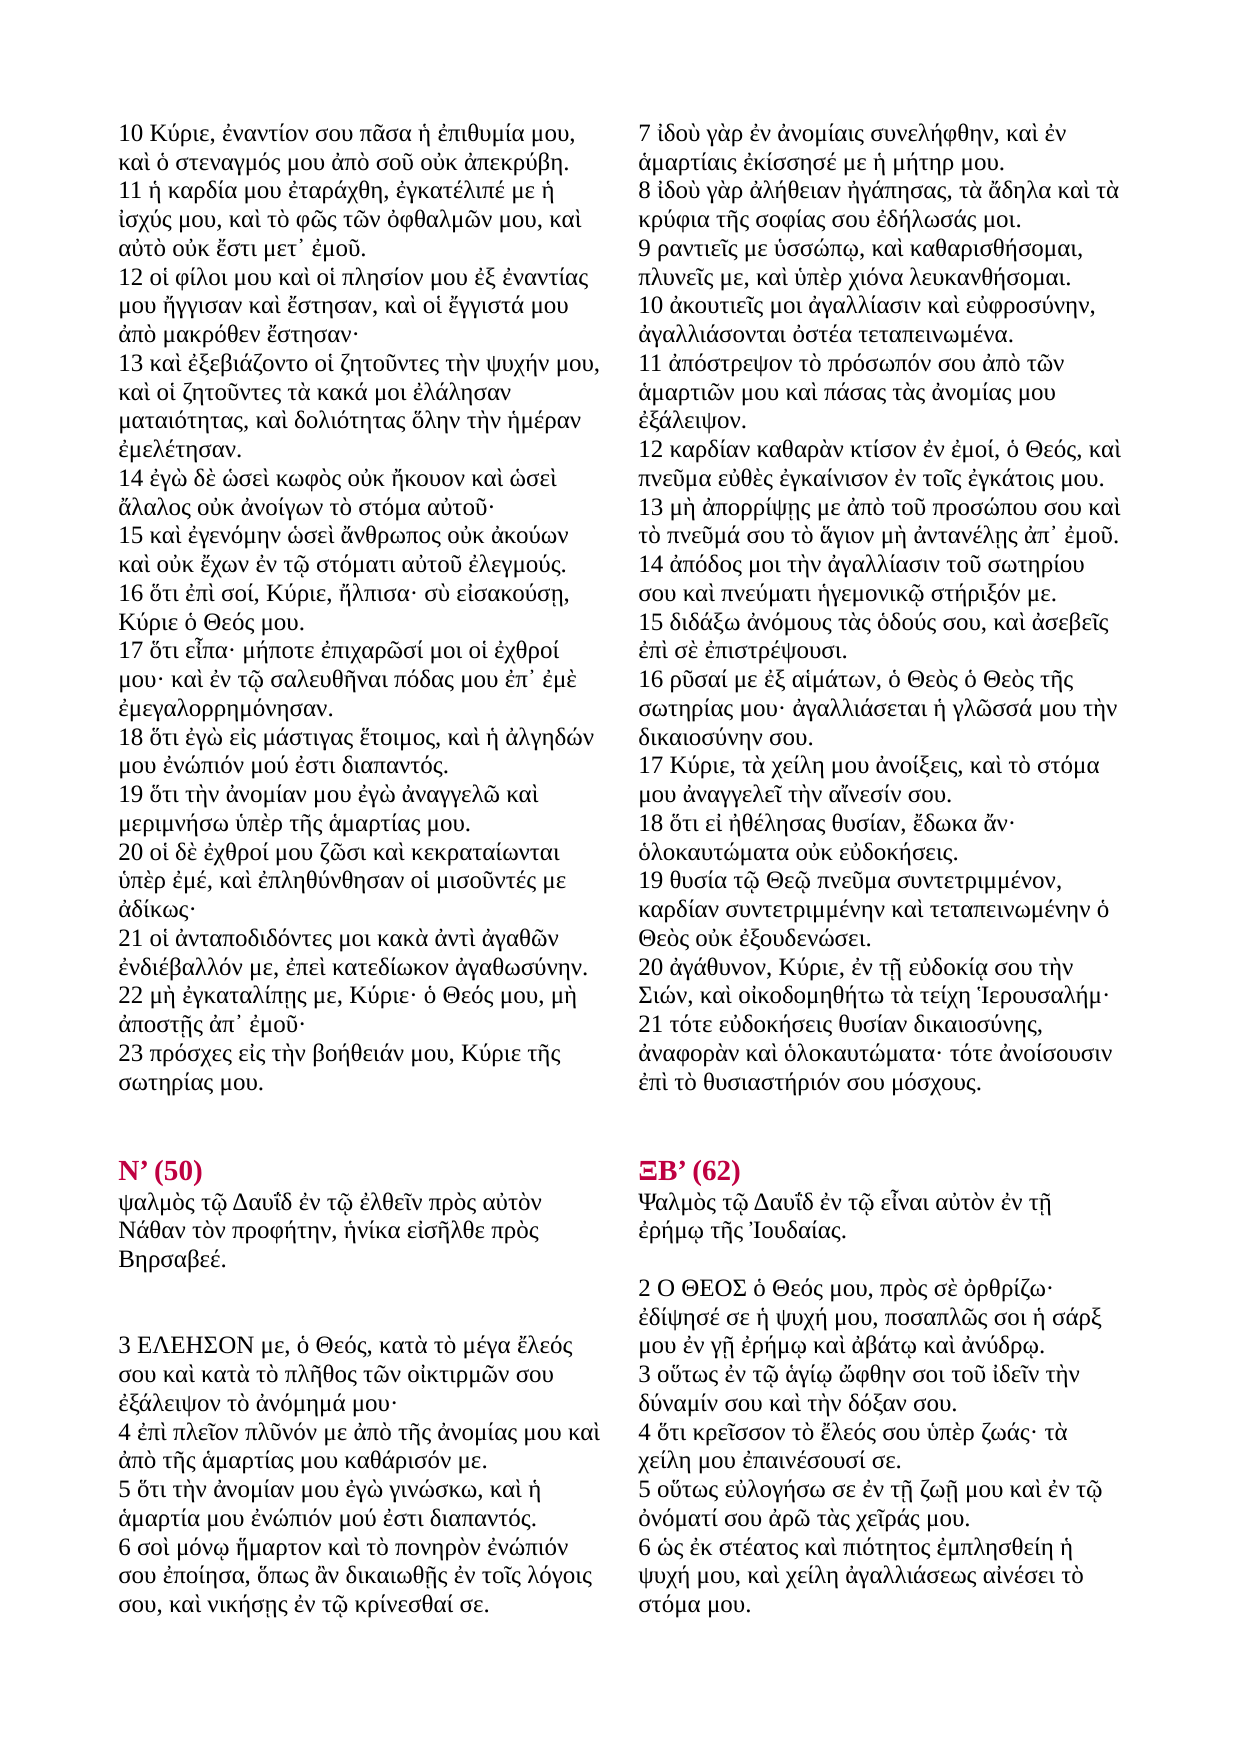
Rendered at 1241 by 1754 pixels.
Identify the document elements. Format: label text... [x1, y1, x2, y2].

text 10 ἀκουτιεῖς μοι ἀγαλλίασιν καὶ εὐφροσύνην, ἀγαλλιάσονται ὀστέα τεταπεινωμένα. [638, 291, 1122, 348]
text 19 ὅτι τὴν ἀνομίαν μου ἐγὼ ἀναγγελῶ καὶ μεριμνήσω ὑπὲρ τῆς ἁμαρτίας μου. [118, 779, 602, 837]
text 22 μὴ ἐγκαταλίπῃς με, Κύριε· ὁ Θεός μου, μὴ ἀποστῇς ἀπ᾿ ἐμοῦ· [118, 981, 602, 1038]
text 9 ραντιεῖς με ὑσσώπῳ, καὶ καθαρισθήσομαι, πλυνεῖς με, καὶ ὑπὲρ χιόνα λευκανθήσομαι. [638, 233, 1122, 291]
text 11 ἡ καρδία μου ἐταράχθη, ἐγκατέλιπέ με ἡ ἰσχύς μου, καὶ τὸ φῶς τῶν ὀφθαλμῶν μου, καὶ αὐτὸ οὐκ ἔστι μετ᾿ ἐμοῦ. [118, 176, 602, 262]
text 16 ὅτι ἐπὶ σοί, Κύριε, ἤλπισα· σὺ εἰσακούσῃ, Κύριε ὁ Θεός μου. [118, 578, 602, 636]
text 20 οἱ δὲ ἐχθροί μου ζῶσι καὶ κεκραταίωνται ὑπὲρ ἐμέ, καὶ ἐπληθύνθησαν οἱ μισοῦντές με ἀδίκως· [118, 837, 602, 923]
text 21 οἱ ἀνταποδιδόντες μοι κακὰ ἀντὶ ἀγαθῶν ἐνδιέβαλλόν με, ἐπεὶ κατεδίωκον ἀγαθωσύνην. [118, 923, 602, 981]
text 16 ρῦσαί με ἐξ αἱμάτων, ὁ Θεὸς ὁ Θεὸς τῆς σωτηρίας μου· ἀγαλλιάσεται ἡ γλῶσσά μου τὴν δικαιοσύνην σου. [638, 664, 1122, 751]
text 6 σοὶ μόνῳ ἥμαρτον καὶ τὸ πονηρὸν ἐνώπιόν σου ἐποίησα, ὅπως ἂν δικαιωθῇς ἐν τοῖς λόγοις σου, καὶ νικήσῃς ἐν τῷ κρίνεσθαί σε. [118, 1532, 602, 1618]
text 6 ὡς ἐκ στέατος καὶ πιότητος ἐμπλησθείη ἡ ψυχή μου, καὶ χείλη ἀγαλλιάσεως αἰνέσει τὸ στόμα μου. [638, 1532, 1122, 1618]
text Ψαλμὸς τῷ Δαυΐδ ἐν τῷ εἶναι αὐτὸν ἐν τῇ ἐρήμῳ τῆς Ἰουδαίας. [638, 1187, 1122, 1244]
text 20 ἀγάθυνον, Κύριε, ἐν τῇ εὐδοκίᾳ σου τὴν Σιών, καὶ οἰκοδομηθήτω τὰ τείχη Ἱερουσαλήμ· [638, 952, 1122, 1009]
text 8 ἰδοὺ γὰρ ἀλήθειαν ἠγάπησας, τὰ ἄδηλα καὶ τὰ κρύφια τῆς σοφίας σου ἐδήλωσάς μοι. [638, 176, 1122, 233]
text 13 μὴ ἀπορρίψῃς με ἀπὸ τοῦ προσώπου σου καὶ τὸ πνεῦμά σου τὸ ἅγιον μὴ ἀντανέλῃς ἀπ᾿ ἐμοῦ. [638, 492, 1122, 549]
text 4 ἐπὶ πλεῖον πλῦνόν με ἀπὸ τῆς ἀνομίας μου καὶ ἀπὸ τῆς ἁμαρτίας μου καθάρισόν με. [118, 1417, 602, 1474]
text 17 Κύριε, τὰ χείλη μου ἀνοίξεις, καὶ τὸ στόμα μου ἀναγγελεῖ τὴν αἴνεσίν σου. [638, 751, 1122, 808]
text 14 ἐγὼ δὲ ὡσεὶ κωφὸς οὐκ ἤκουον καὶ ὡσεὶ ἄλαλος οὐκ ἀνοίγων τὸ στόμα αὐτοῦ· [118, 463, 602, 521]
text 19 θυσία τῷ Θεῷ πνεῦμα συντετριμμένον, καρδίαν συντετριμμένην καὶ τεταπεινωμένην ὁ Θεὸς οὐκ ἐξουδενώσει. [638, 866, 1122, 952]
text 12 καρδίαν καθαρὰν κτίσον ἐν ἐμοί, ὁ Θεός, καὶ πνεῦμα εὐθὲς ἐγκαίνισον ἐν τοῖς ἐγκάτοις μου. [638, 434, 1122, 492]
text 17 ὅτι εἶπα· μήποτε ἐπιχαρῶσί μοι οἱ ἐχθροί μου· καὶ ἐν τῷ σαλευθῆναι πόδας μου ἐπ᾿ ἐμὲ ἐμεγαλορρημόνησαν. [118, 636, 602, 722]
text 15 καὶ ἐγενόμην ὡσεὶ ἄνθρωπος οὐκ ἀκούων καὶ οὐκ ἔχων ἐν τῷ στόματι αὐτοῦ ἐλεγμούς. [118, 521, 602, 578]
text 7 ἰδοὺ γὰρ ἐν ἀνομίαις συνελήφθην, καὶ ἐν ἁμαρτίαις ἐκίσσησέ με ἡ μήτηρ μου. [638, 118, 1122, 176]
text ΞΒ’ (62) [638, 1124, 1122, 1187]
text 5 ὅτι τὴν ἀνομίαν μου ἐγὼ γινώσκω, καὶ ἡ ἁμαρτία μου ἐνώπιόν μού ἐστι διαπαντός. [118, 1474, 602, 1532]
text 11 ἀπόστρεψον τὸ πρόσωπόν σου ἀπὸ τῶν ἁμαρτιῶν μου καὶ πάσας τὰς ἀνομίας μου ἐξάλειψον. [638, 348, 1122, 434]
text 23 πρόσχες εἰς τὴν βοήθειάν μου, Κύριε τῆς σωτηρίας μου. Ν’ (50) ψαλμὸς τῷ Δαυΐδ ἐν τῷ ἐλθεῖν πρὸς αὐτὸν Νάθαν τὸν προφήτην, ἡνίκα εἰσῆλθε πρὸς Βηρσαβεέ. [118, 1038, 602, 1273]
text 18 ὅτι εἰ ἠθέλησας θυσίαν, ἔδωκα ἄν· ὁλοκαυτώματα οὐκ εὐδοκήσεις. [638, 808, 1122, 866]
text 4 ὅτι κρεῖσσον τὸ ἔλεός σου ὑπὲρ ζωάς· τὰ χείλη μου ἐπαινέσουσί σε. [638, 1417, 1122, 1474]
text 13 καὶ ἐξεβιάζοντο οἱ ζητοῦντες τὴν ψυχήν μου, καὶ οἱ ζητοῦντες τὰ κακά μοι ἐλάλησαν ματαιότητας, καὶ δολιότητας ὅλην τὴν ἡμέραν ἐμελέτησαν. [118, 348, 602, 463]
text 5 οὕτως εὐλογήσω σε ἐν τῇ ζωῇ μου καὶ ἐν τῷ ὀνόματί σου ἀρῶ τὰς χεῖράς μου. [638, 1474, 1122, 1532]
text 14 ἀπόδος μοι τὴν ἀγαλλίασιν τοῦ σωτηρίου σου καὶ πνεύματι ἡγεμονικῷ στήριξόν με. [638, 549, 1122, 607]
text 15 διδάξω ἀνόμους τὰς ὁδούς σου, καὶ ἀσεβεῖς ἐπὶ σὲ ἐπιστρέψουσι. [638, 607, 1122, 664]
text 3 οὕτως ἐν τῷ ἁγίῳ ὤφθην σοι τοῦ ἰδεῖν τὴν δύναμίν σου καὶ τὴν δόξαν σου. [638, 1359, 1122, 1417]
text 18 ὅτι ἐγὼ εἰς μάστιγας ἕτοιμος, καὶ ἡ ἀλγηδών μου ἐνώπιόν μού ἐστι διαπαντός. [118, 722, 602, 779]
text 10 Κύριε, ἐναντίον σου πᾶσα ἡ ἐπιθυμία μου, καὶ ὁ στεναγμός μου ἀπὸ σοῦ οὐκ ἀπεκρύβη. [118, 118, 602, 176]
text 12 οἱ φίλοι μου καὶ οἱ πλησίον μου ἐξ ἐναντίας μου ἤγγισαν καὶ ἔστησαν, καὶ οἱ ἔγγιστά μου ἀπὸ μακρόθεν ἔστησαν· [118, 262, 602, 348]
text 21 τότε εὐδοκήσεις θυσίαν δικαιοσύνης, ἀναφορὰν καὶ ὁλοκαυτώματα· τότε ἀνοίσουσιν ἐπὶ τὸ θυσιαστήριόν σου μόσχους. [638, 1009, 1122, 1096]
text 2 Ο ΘΕΟΣ ὁ Θεός μου, πρὸς σὲ ὀρθρίζω· ἐδίψησέ σε ἡ ψυχή μου, ποσαπλῶς σοι ἡ σάρξ μου ἐν γῇ ἐρήμῳ καὶ ἀβάτῳ καὶ ἀνύδρῳ. [638, 1273, 1122, 1359]
text 3 ΕΛΕΗΣΟΝ με, ὁ Θεός, κατὰ τὸ μέγα ἔλεός σου καὶ κατὰ τὸ πλῆθος τῶν οἰκτιρμῶν σου ἐξάλειψον τὸ ἀνόμημά μου· [118, 1330, 602, 1417]
